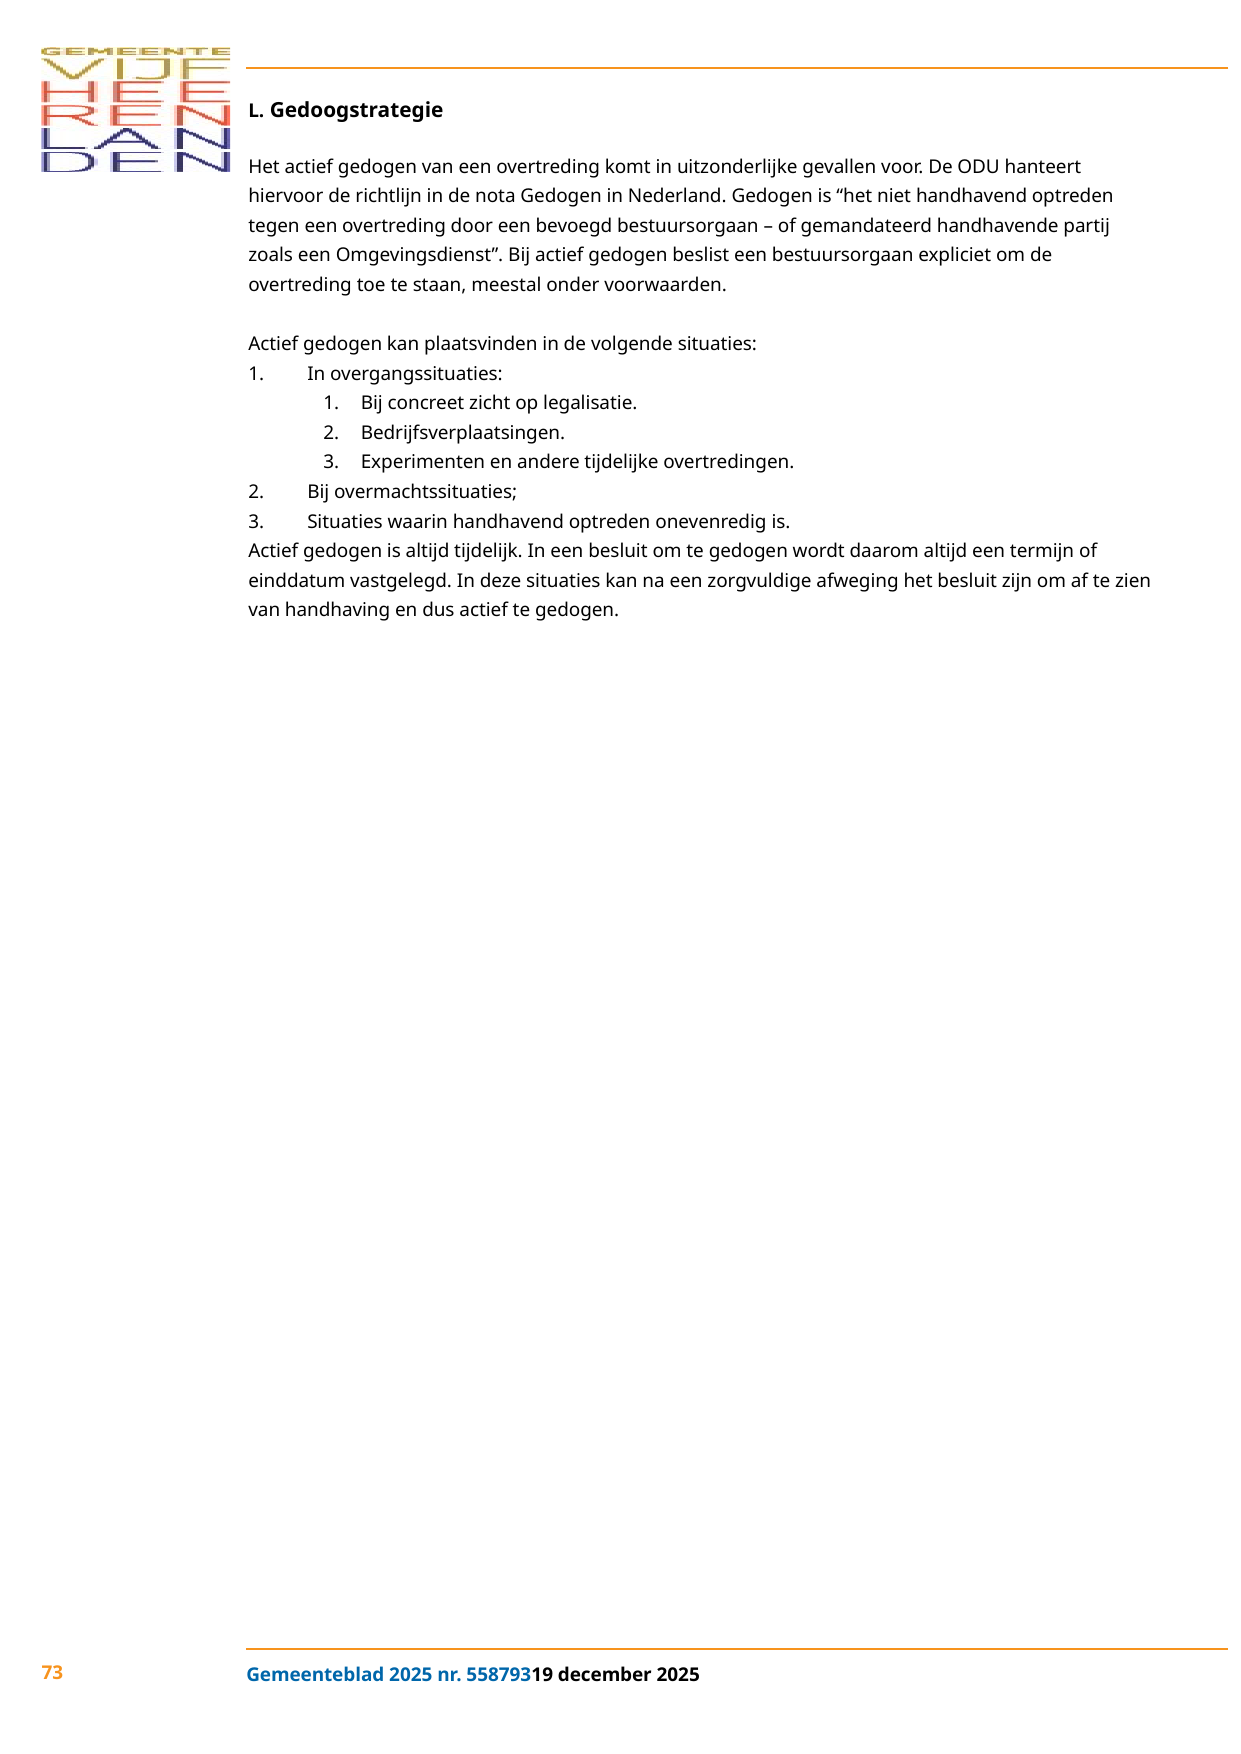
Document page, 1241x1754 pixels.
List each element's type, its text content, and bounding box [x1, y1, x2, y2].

list Situaties waarin handhavend optreden onevenredig is. [248, 508, 1152, 534]
picture [41, 47, 231, 172]
list Bedrijfsverplaatsingen. [323, 419, 1152, 445]
text Actief gedogen kan plaatsvinden in de volgende situaties: [248, 330, 1152, 356]
text Het actief gedogen van een overtreding komt in uitzonderlijke gevallen voor. De ODU hanteert hiervoor de richtlijn in de nota Gedogen in Nederland. Gedogen is “het niet handhavend optreden tegen een overtreding door een bevoegd bestuursorgaan – of gemandateerd handhavende partij zoals een Omgevingsdienst”. Bij actief gedogen beslist een bestuursorgaan expliciet om de overtreding toe te staan, meestal onder voorwaarden. [248, 153, 1152, 297]
text L. Gedoogstrategie [248, 95, 1152, 123]
list Bij concreet zicht op legalisatie. [323, 389, 1152, 415]
list Bij overmachtssituaties; [248, 478, 1152, 504]
text Actief gedogen is altijd tijdelijk. In een besluit om te gedogen wordt daarom altijd een termijn of einddatum vastgelegd. In deze situaties kan na een zorgvuldige afweging het besluit zijn om af te zien van handhaving en dus actief te gedogen. [248, 537, 1152, 622]
list In overgangssituaties: [248, 360, 1152, 386]
list Experimenten en andere tijdelijke overtredingen. [323, 449, 1152, 474]
